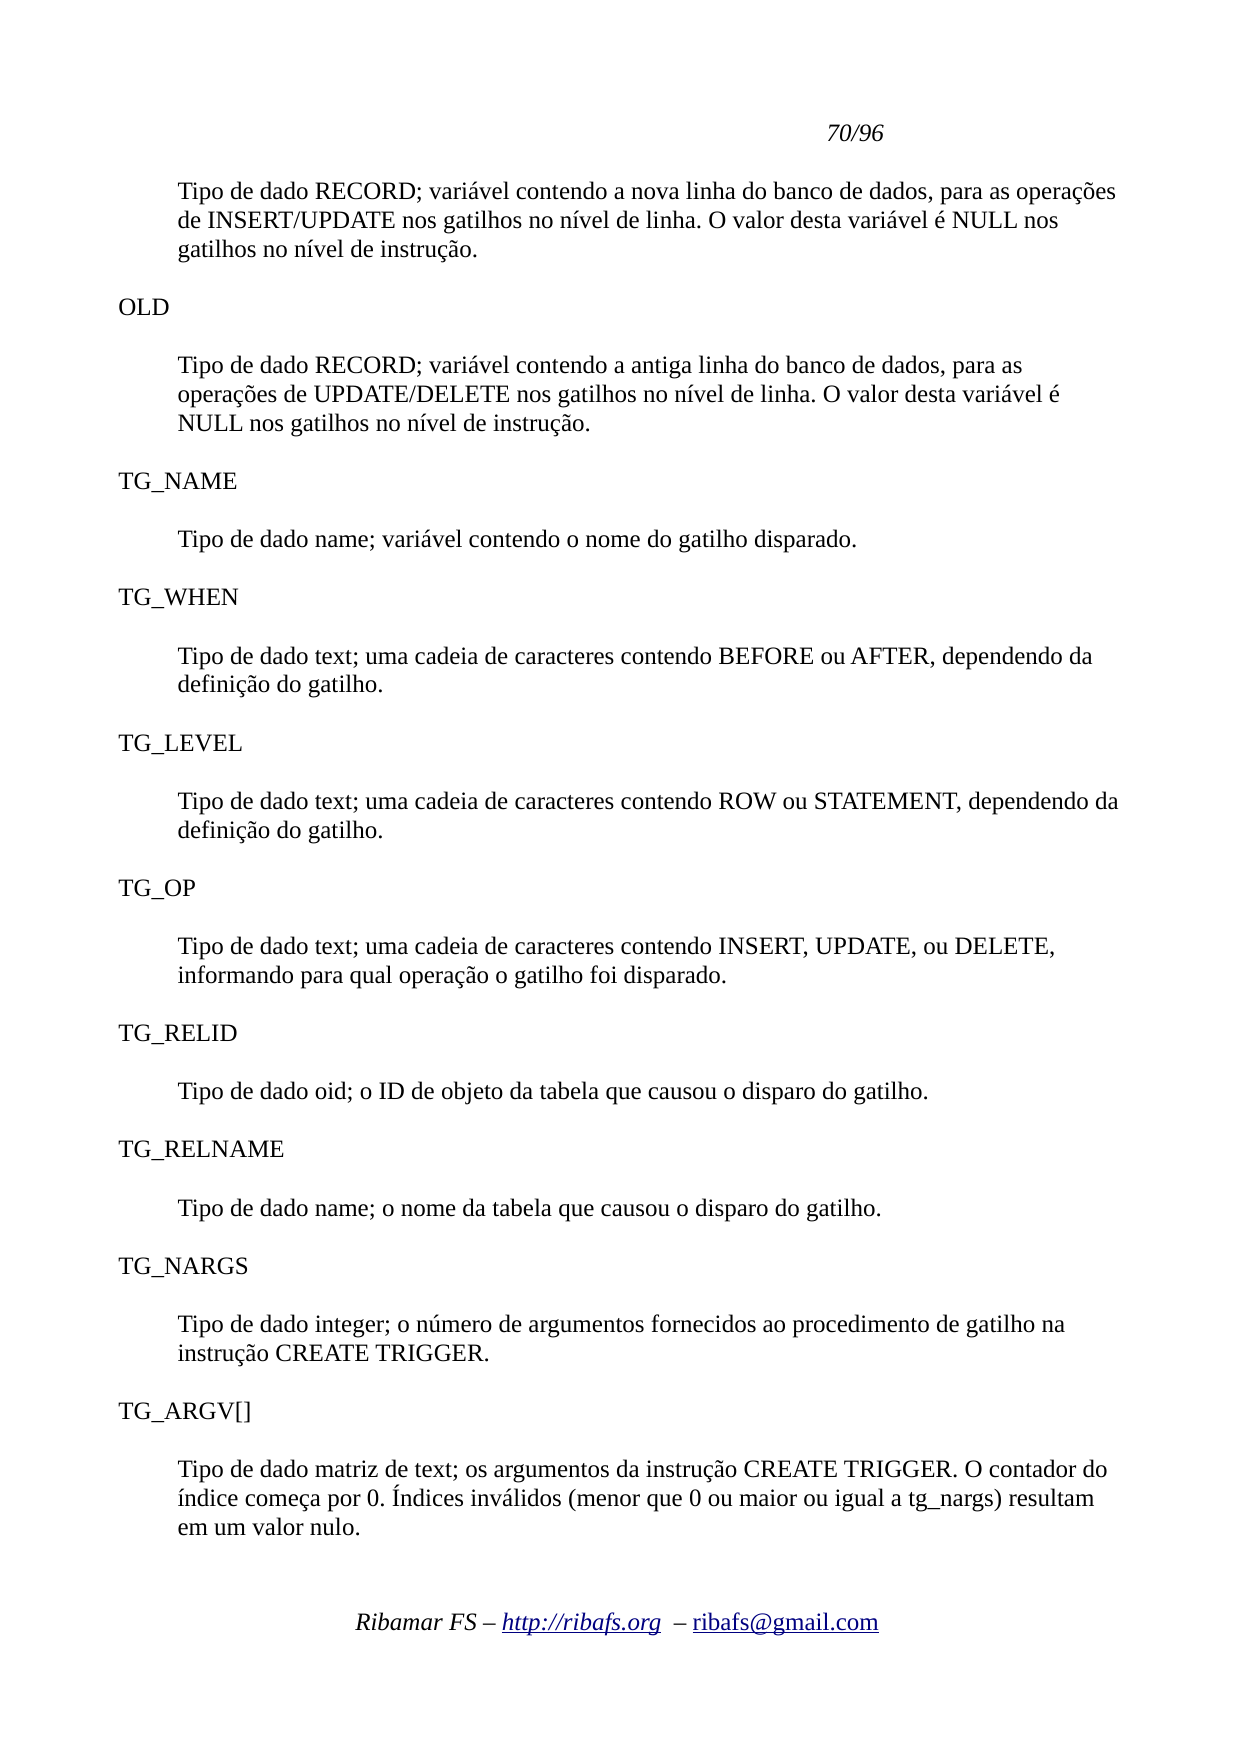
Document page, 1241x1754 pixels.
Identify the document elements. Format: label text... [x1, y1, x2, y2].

subtitle TG_ARGV[] [118, 1396, 1122, 1425]
list Tipo de dado text; uma cadeia de caracteres contendo ROW ou STATEMENT, dependendo da definição do gatilho. [177, 786, 1122, 843]
subtitle TG_NARGS [118, 1251, 1122, 1280]
subtitle TG_WHEN [118, 582, 1122, 611]
list Tipo de dado text; uma cadeia de caracteres contendo INSERT, UPDATE, ou DELETE, informando para qual operação o gatilho foi disparado. [177, 931, 1122, 989]
subtitle TG_RELNAME [118, 1134, 1122, 1163]
subtitle TG_OP [118, 873, 1122, 902]
subtitle TG_RELID [118, 1018, 1122, 1047]
subtitle OLD [118, 292, 1122, 321]
list Tipo de dado RECORD; variável contendo a nova linha do banco de dados, para as operações de INSERT/UPDATE nos gatilhos no nível de linha. O valor desta variável é NULL nos gatilhos no nível de instrução. [177, 176, 1122, 263]
list Tipo de dado RECORD; variável contendo a antiga linha do banco de dados, para as operações de UPDATE/DELETE nos gatilhos no nível de linha. O valor desta variável é NULL nos gatilhos no nível de instrução. [177, 350, 1122, 437]
list Tipo de dado matriz de text; os argumentos da instrução CREATE TRIGGER. O contador do índice começa por 0. Índices inválidos (menor que 0 ou maior ou igual a tg_nargs) resultam em um valor nulo. [177, 1454, 1122, 1541]
list Tipo de dado name; variável contendo o nome do gatilho disparado. [177, 524, 1122, 553]
subtitle TG_LEVEL [118, 728, 1122, 756]
subtitle TG_NAME [118, 466, 1122, 495]
list Tipo de dado integer; o número de argumentos fornecidos ao procedimento de gatilho na instrução CREATE TRIGGER. [177, 1309, 1122, 1367]
list Tipo de dado text; uma cadeia de caracteres contendo BEFORE ou AFTER, dependendo da definição do gatilho. [177, 641, 1122, 698]
list Tipo de dado name; o nome da tabela que causou o disparo do gatilho. [177, 1193, 1122, 1222]
list Tipo de dado oid; o ID de objeto da tabela que causou o disparo do gatilho. [177, 1076, 1122, 1105]
